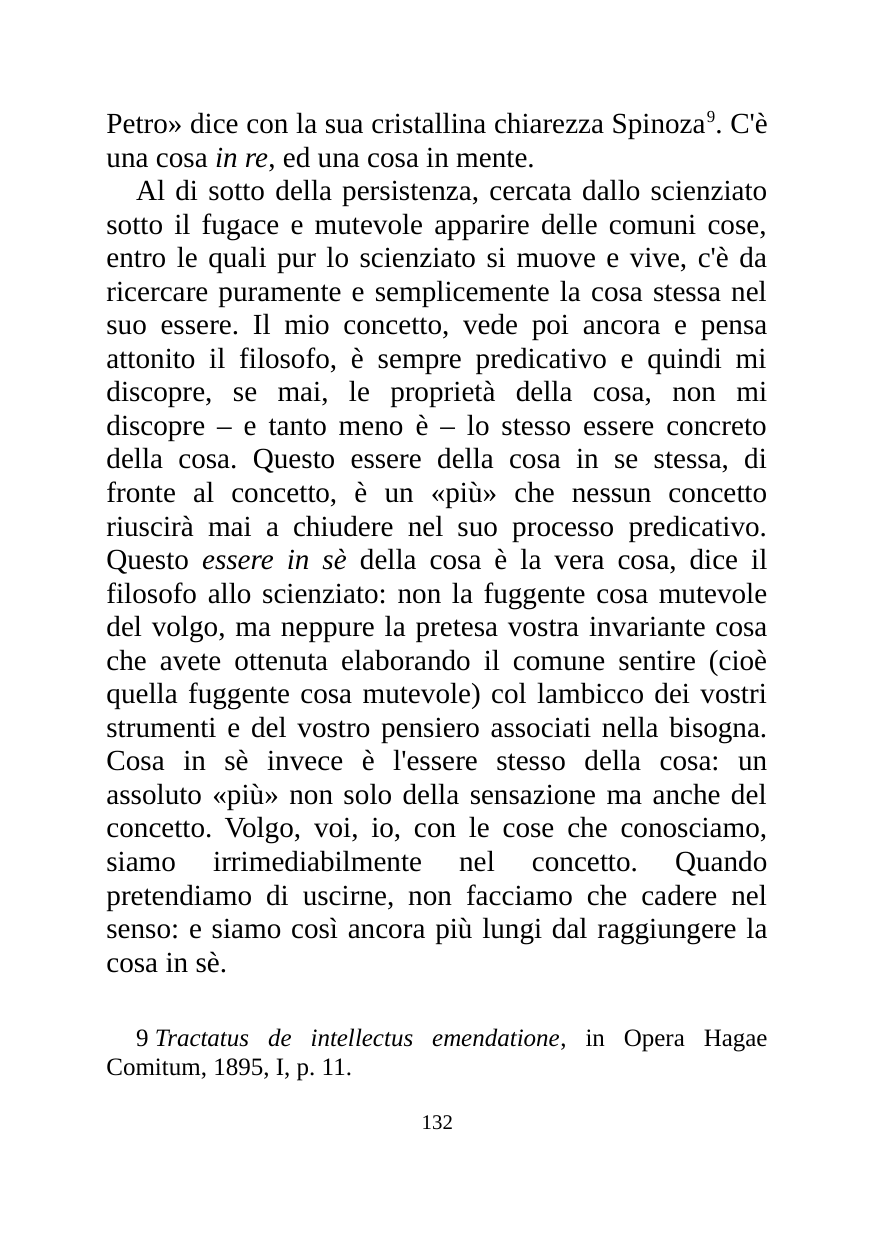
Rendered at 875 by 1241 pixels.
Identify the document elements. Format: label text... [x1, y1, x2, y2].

text Al di sotto della persistenza, cercata dallo scienziato sotto il fugace e mutevole apparire delle comuni cose, entro le quali pur lo scienziato si muove e vive, c'è da ricercare puramente e semplicemente la cosa stessa nel suo essere. Il mio concetto, vede poi ancora e pensa attonito il filosofo, è sempre predicativo e quindi mi discopre, se mai, le proprietà della cosa, non mi discopre – e tanto meno è – lo stesso essere concreto della cosa. Questo essere della cosa in se stessa, di fronte al concetto, è un «più» che nessun concetto riuscirà mai a chiudere nel suo processo predicativo. Questo essere in sè della cosa è la vera cosa, dice il filosofo allo scienziato: non la fuggente cosa mutevole del volgo, ma neppure la pretesa vostra invariante cosa che avete ottenuta elaborando il comune sentire (cioè quella fuggente cosa mutevole) col lambicco dei vostri strumenti e del vostro pensiero associati nella bisogna. Cosa in sè invece è l'essere stesso della cosa: un assoluto «più» non solo della sensazione ma anche del concetto. Volgo, voi, io, con le cose che conosciamo, siamo irrimediabilmente nel concetto. Quando pretendiamo di uscirne, non facciamo che cadere nel senso: e siamo così ancora più lungi dal raggiungere la cosa in sè. [106, 173, 768, 978]
text Tractatus de intellectus emendatione, in Opera Hagae Comitum, 1895, I, p. 11. [106, 1023, 768, 1080]
text Petro» dice con la sua cristallina chiarezza Spinoza. C'è una cosa in re, ed una cosa in mente. [106, 106, 768, 173]
